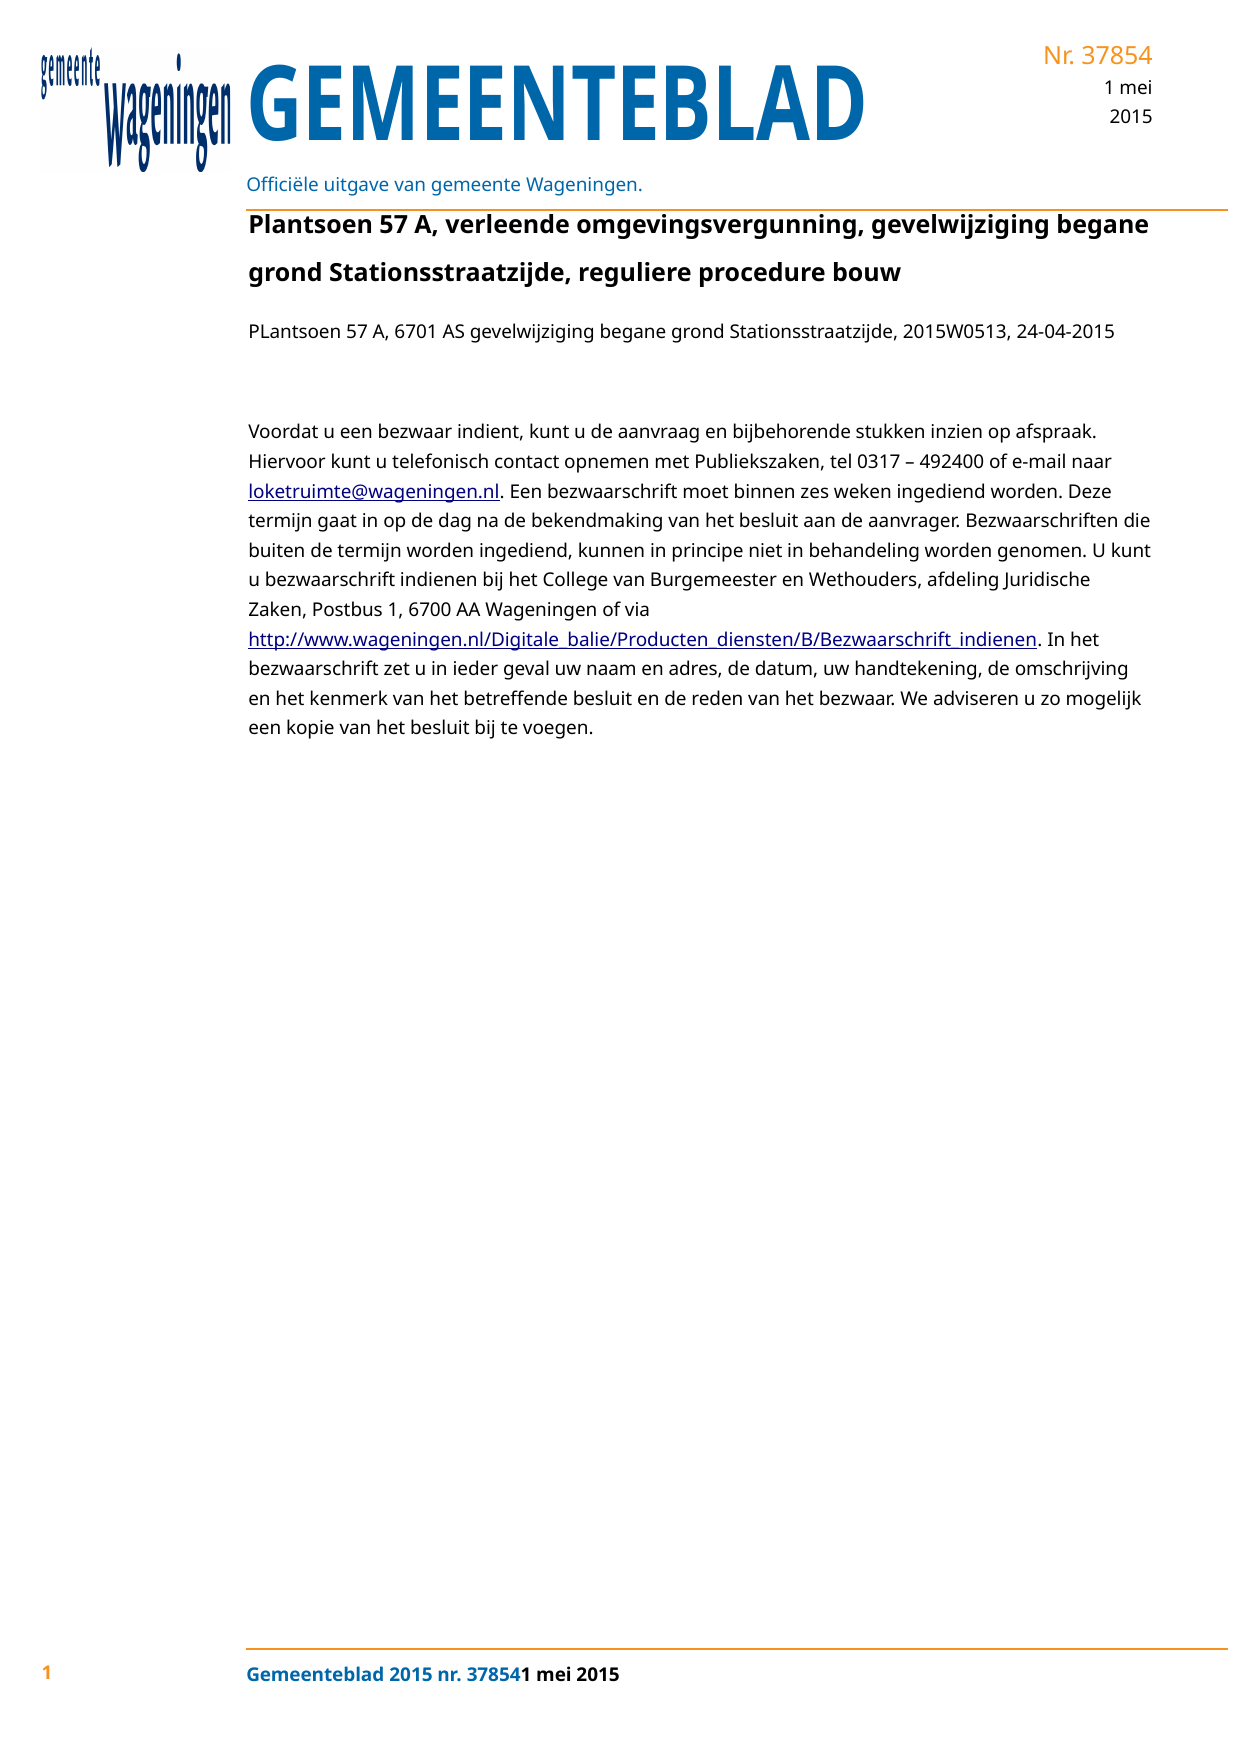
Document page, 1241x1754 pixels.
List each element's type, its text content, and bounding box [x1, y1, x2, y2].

text Voordat u een bezwaar indient, kunt u de aanvraag en bijbehorende stukken inzien op afspraak. Hiervoor kunt u telefonisch contact opnemen met Publiekszaken, tel 0317 – 492400 of e-mail naar loketruimte@wageningen.nl. Een bezwaarschrift moet binnen zes weken ingediend worden. Deze termijn gaat in op de dag na de bekendmaking van het besluit aan de aanvrager. Bezwaarschriften die buiten de termijn worden ingediend, kunnen in principe niet in behandeling worden genomen. U kunt u bezwaarschrift indienen bij het College van Burgemeester en Wethouders, afdeling Juridische Zaken, Postbus 1, 6700 AA Wageningen of via http://www.wageningen.nl/Digitale_balie/Producten_diensten/B/Bezwaarschrift_indienen. In het bezwaarschrift zet u in ieder geval uw naam en adres, de datum, uw handtekening, de omschrijving en het kenmerk van het betreffende besluit en de reden van het bezwaar. We adviseren u zo mogelijk een kopie van het besluit bij te voegen. [248, 419, 1152, 740]
text PLantsoen 57 A, 6701 AS gevelwijziging begane grond Stationsstraatzijde, 2015W0513, 24-04-2015 [248, 318, 1152, 344]
text Plantsoen 57 A, verleende omgevingsvergunning, gevelwijziging begane grond Stationsstraatzijde, reguliere procedure bouw [248, 211, 1152, 288]
picture [41, 47, 231, 172]
